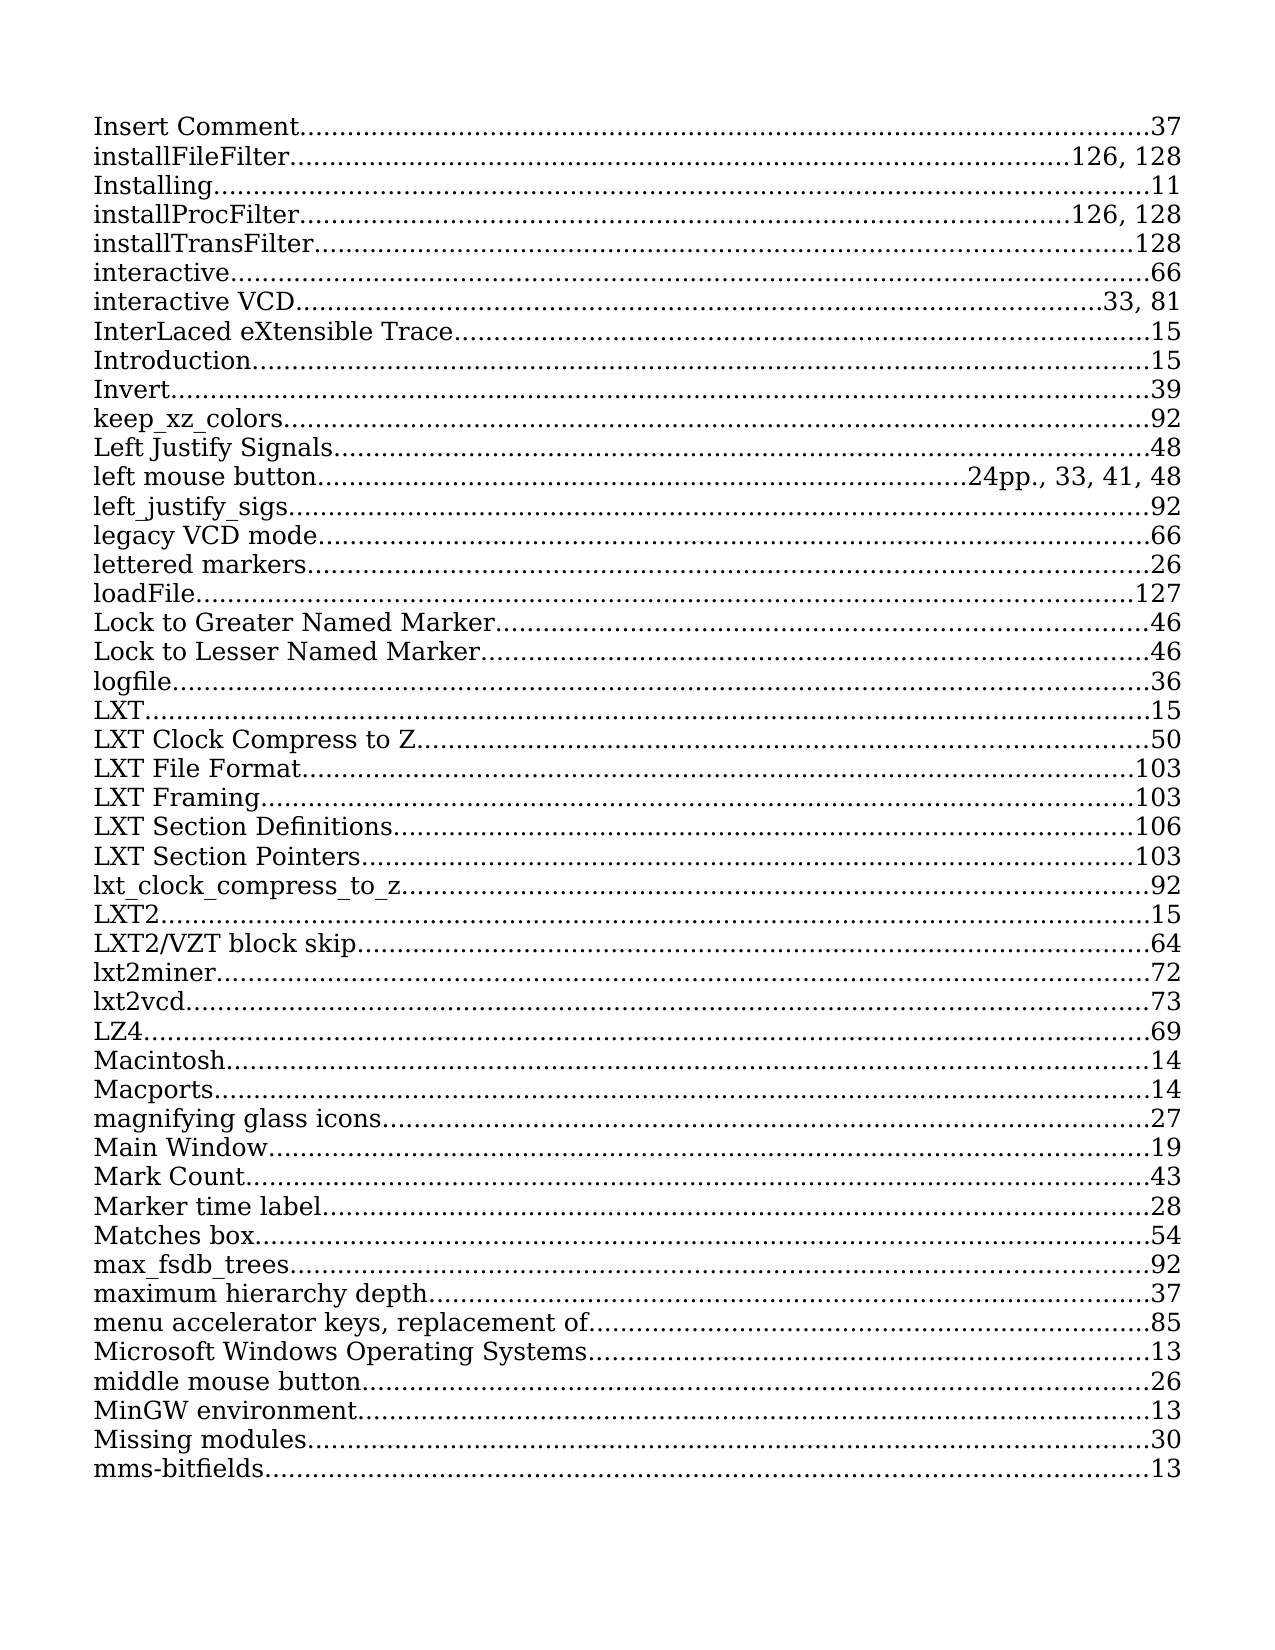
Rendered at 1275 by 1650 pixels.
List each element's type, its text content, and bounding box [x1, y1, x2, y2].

text MinGW environment 13 [93, 1396, 1182, 1425]
text lxt2vcd 73 [93, 987, 1182, 1017]
text lxt2miner 72 [93, 958, 1182, 987]
text interactive 66 [93, 258, 1182, 287]
text installTransFilter 128 [93, 229, 1182, 258]
text lxt_clock_compress_to_z 92 [93, 871, 1182, 900]
text LXT Framing 103 [93, 783, 1182, 812]
text Invert 39 [93, 375, 1182, 404]
text LXT Section Definitions 106 [93, 812, 1182, 842]
text magnifying glass icons 27 [93, 1104, 1182, 1133]
text maximum hierarchy depth 37 [93, 1279, 1182, 1308]
text left_justify_sigs 92 [93, 492, 1182, 521]
text lettered markers 26 [93, 550, 1182, 579]
text LXT2/VZT block skip 64 [93, 929, 1182, 958]
text Marker time label 28 [93, 1192, 1182, 1221]
text interactive VCD 33, 81 [93, 287, 1182, 317]
text left mouse button 24pp., 33, 41, 48 [93, 462, 1182, 492]
text Installing 11 [93, 171, 1182, 200]
text keep_xz_colors 92 [93, 404, 1182, 433]
text legacy VCD mode 66 [93, 521, 1182, 550]
text Introduction 15 [93, 346, 1182, 375]
text InterLaced eXtensible Trace 15 [93, 317, 1182, 346]
text Microsoft Windows Operating Systems 13 [93, 1337, 1182, 1367]
text Mark Count 43 [93, 1162, 1182, 1192]
text Matches box 54 [93, 1221, 1182, 1250]
text Left Justify Signals 48 [93, 433, 1182, 462]
text menu accelerator keys, replacement of 85 [93, 1308, 1182, 1337]
text LXT 15 [93, 696, 1182, 725]
text LXT Section Pointers 103 [93, 842, 1182, 871]
text Insert Comment 37 [93, 112, 1182, 142]
text LZ4 69 [93, 1017, 1182, 1046]
text Lock to Greater Named Marker 46 [93, 608, 1182, 637]
text installProcFilter 126, 128 [93, 200, 1182, 229]
text Lock to Lesser Named Marker 46 [93, 637, 1182, 667]
text Macports 14 [93, 1075, 1182, 1104]
text installFileFilter 126, 128 [93, 142, 1182, 171]
text Missing modules 30 [93, 1425, 1182, 1454]
text Main Window 19 [93, 1133, 1182, 1162]
text loadFile 127 [93, 579, 1182, 608]
text middle mouse button 26 [93, 1367, 1182, 1396]
text LXT Clock Compress to Z 50 [93, 725, 1182, 754]
text mms-bitfields 13 [93, 1454, 1182, 1483]
text LXT2 15 [93, 900, 1182, 929]
text Macintosh 14 [93, 1046, 1182, 1075]
text max_fsdb_trees 92 [93, 1250, 1182, 1279]
text LXT File Format 103 [93, 754, 1182, 783]
text logfile 36 [93, 667, 1182, 696]
